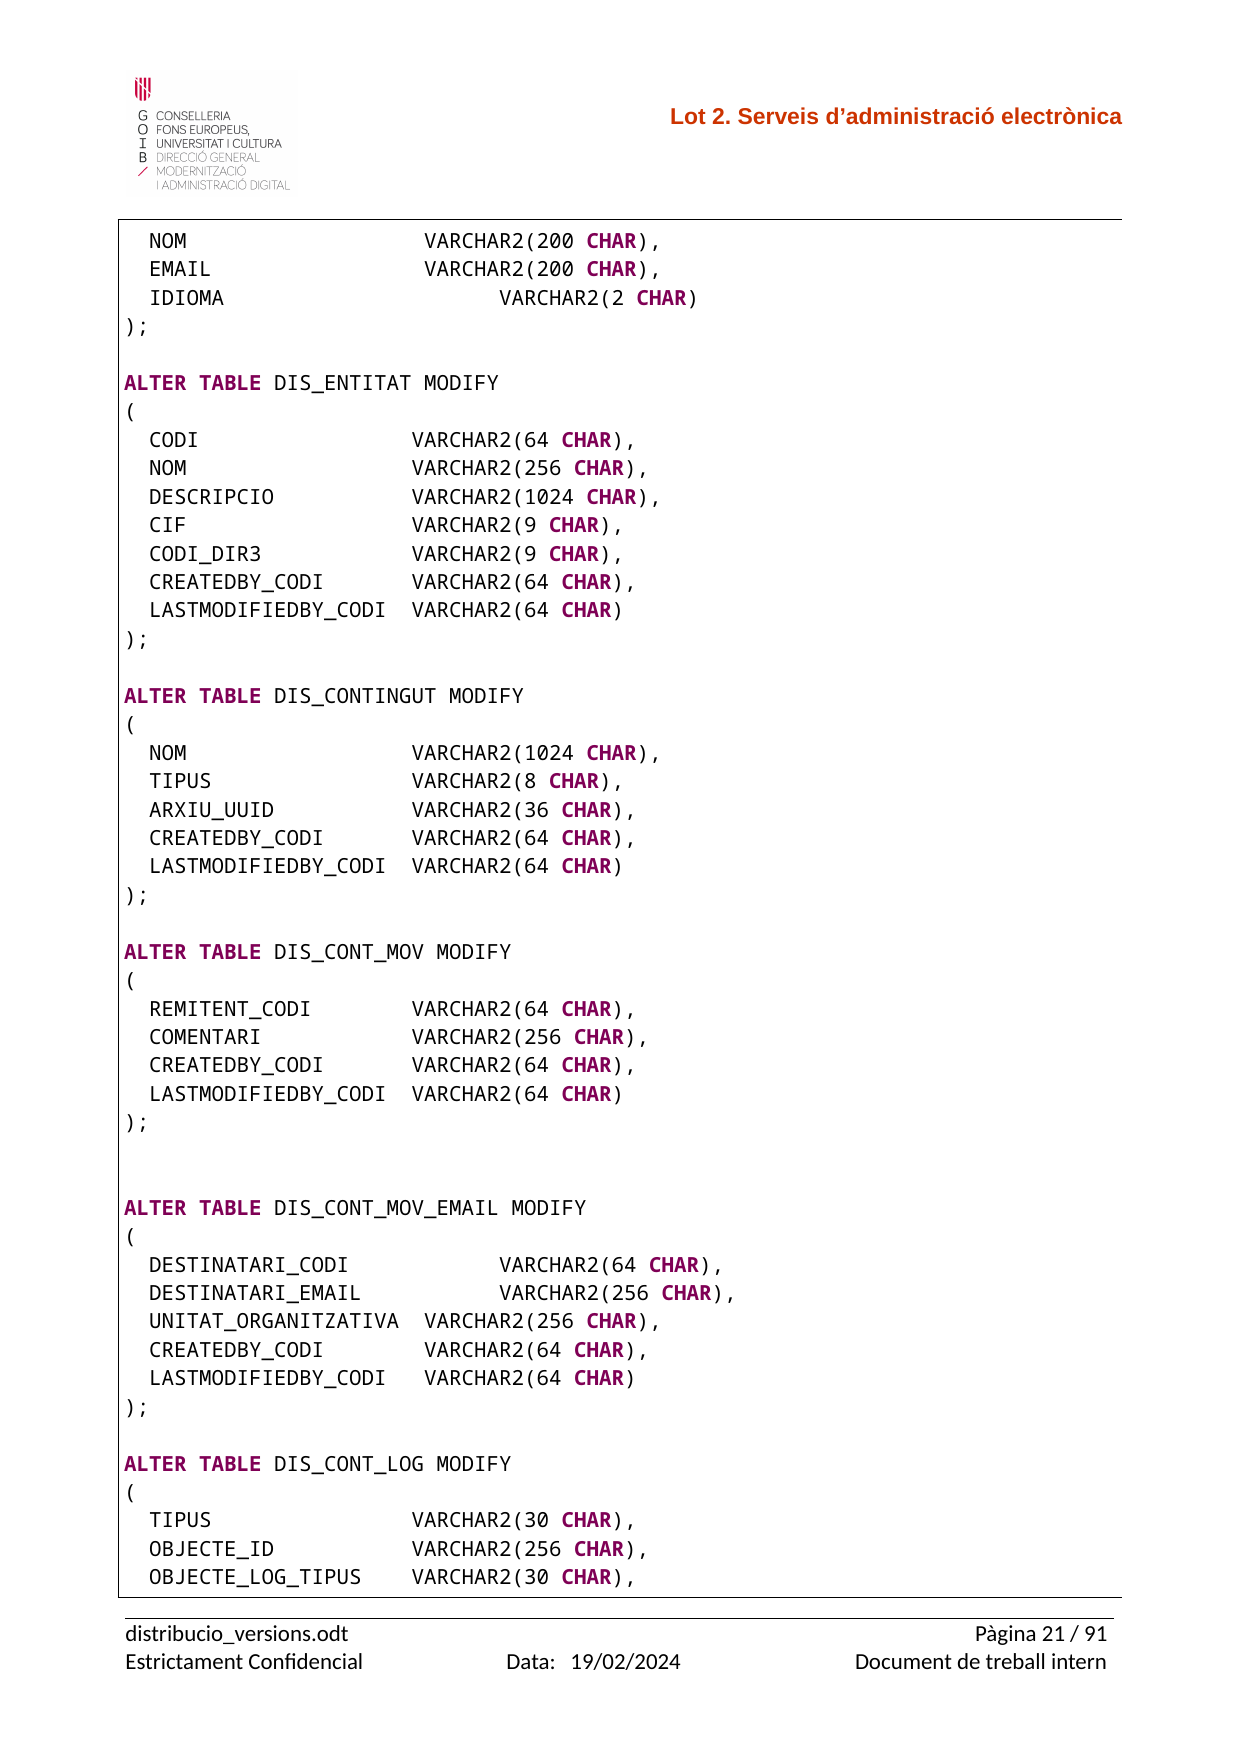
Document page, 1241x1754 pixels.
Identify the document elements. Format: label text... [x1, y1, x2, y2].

table_header NOM VARCHAR2(200 CHAR), EMAIL VARCHAR2(200 CHAR), IDIOMA VARCHAR2(2 CHAR) ); ALTER TABLE DIS_ENTITAT MODIFY ( CODI VARCHAR2(64 CHAR), NOM VARCHAR2(256 CHAR), DESCRIPCIO VARCHAR2(1024 CHAR), CIF VARCHAR2(9 CHAR), CODI_DIR3 VARCHAR2(9 CHAR), CREATEDBY_CODI VARCHAR2(64 CHAR), LASTMODIFIEDBY_CODI VARCHAR2(64 CHAR) ); ALTER TABLE DIS_CONTINGUT MODIFY ( NOM VARCHAR2(1024 CHAR), TIPUS VARCHAR2(8 CHAR), ARXIU_UUID VARCHAR2(36 CHAR), CREATEDBY_CODI VARCHAR2(64 CHAR), LASTMODIFIEDBY_CODI VARCHAR2(64 CHAR) ); ALTER TABLE DIS_CONT_MOV MODIFY ( REMITENT_CODI VARCHAR2(64 CHAR), COMENTARI VARCHAR2(256 CHAR), CREATEDBY_CODI VARCHAR2(64 CHAR), LASTMODIFIEDBY_CODI VARCHAR2(64 CHAR) ); ALTER TABLE DIS_CONT_MOV_EMAIL MODIFY ( DESTINATARI_CODI VARCHAR2(64 CHAR), DESTINATARI_EMAIL VARCHAR2(256 CHAR), UNITAT_ORGANITZATIVA VARCHAR2(256 CHAR), CREATEDBY_CODI VARCHAR2(64 CHAR), LASTMODIFIEDBY_CODI VARCHAR2(64 CHAR) ); ALTER TABLE DIS_CONT_LOG MODIFY ( TIPUS VARCHAR2(30 CHAR), OBJECTE_ID VARCHAR2(256 CHAR), OBJECTE_LOG_TIPUS VARCHAR2(30 CHAR), [119, 220, 1122, 1597]
picture [126, 70, 299, 197]
